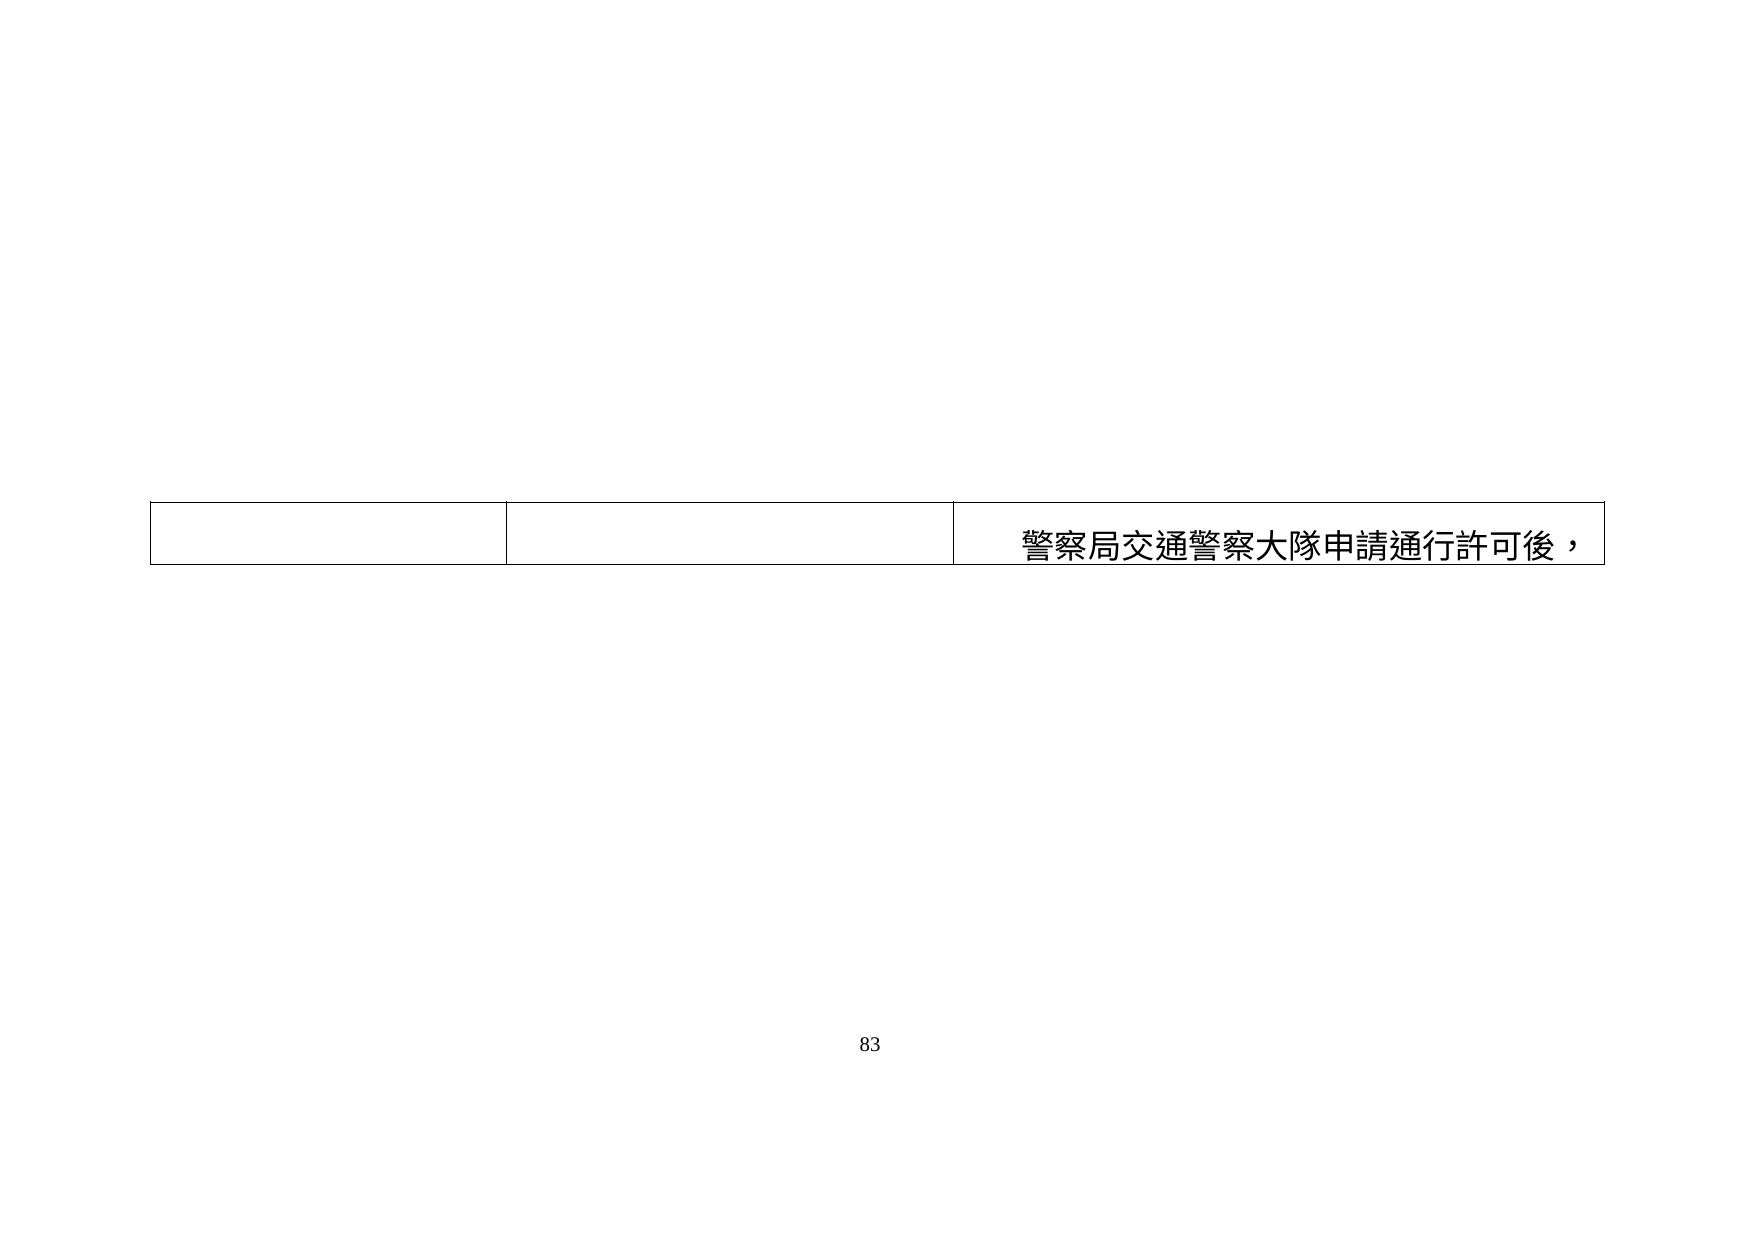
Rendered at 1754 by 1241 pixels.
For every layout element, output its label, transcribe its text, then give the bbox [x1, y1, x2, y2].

table_cell [151, 503, 506, 564]
table_cell 警察局交通警察大隊申請通行許可後， [954, 503, 1604, 564]
table_cell [507, 503, 953, 564]
